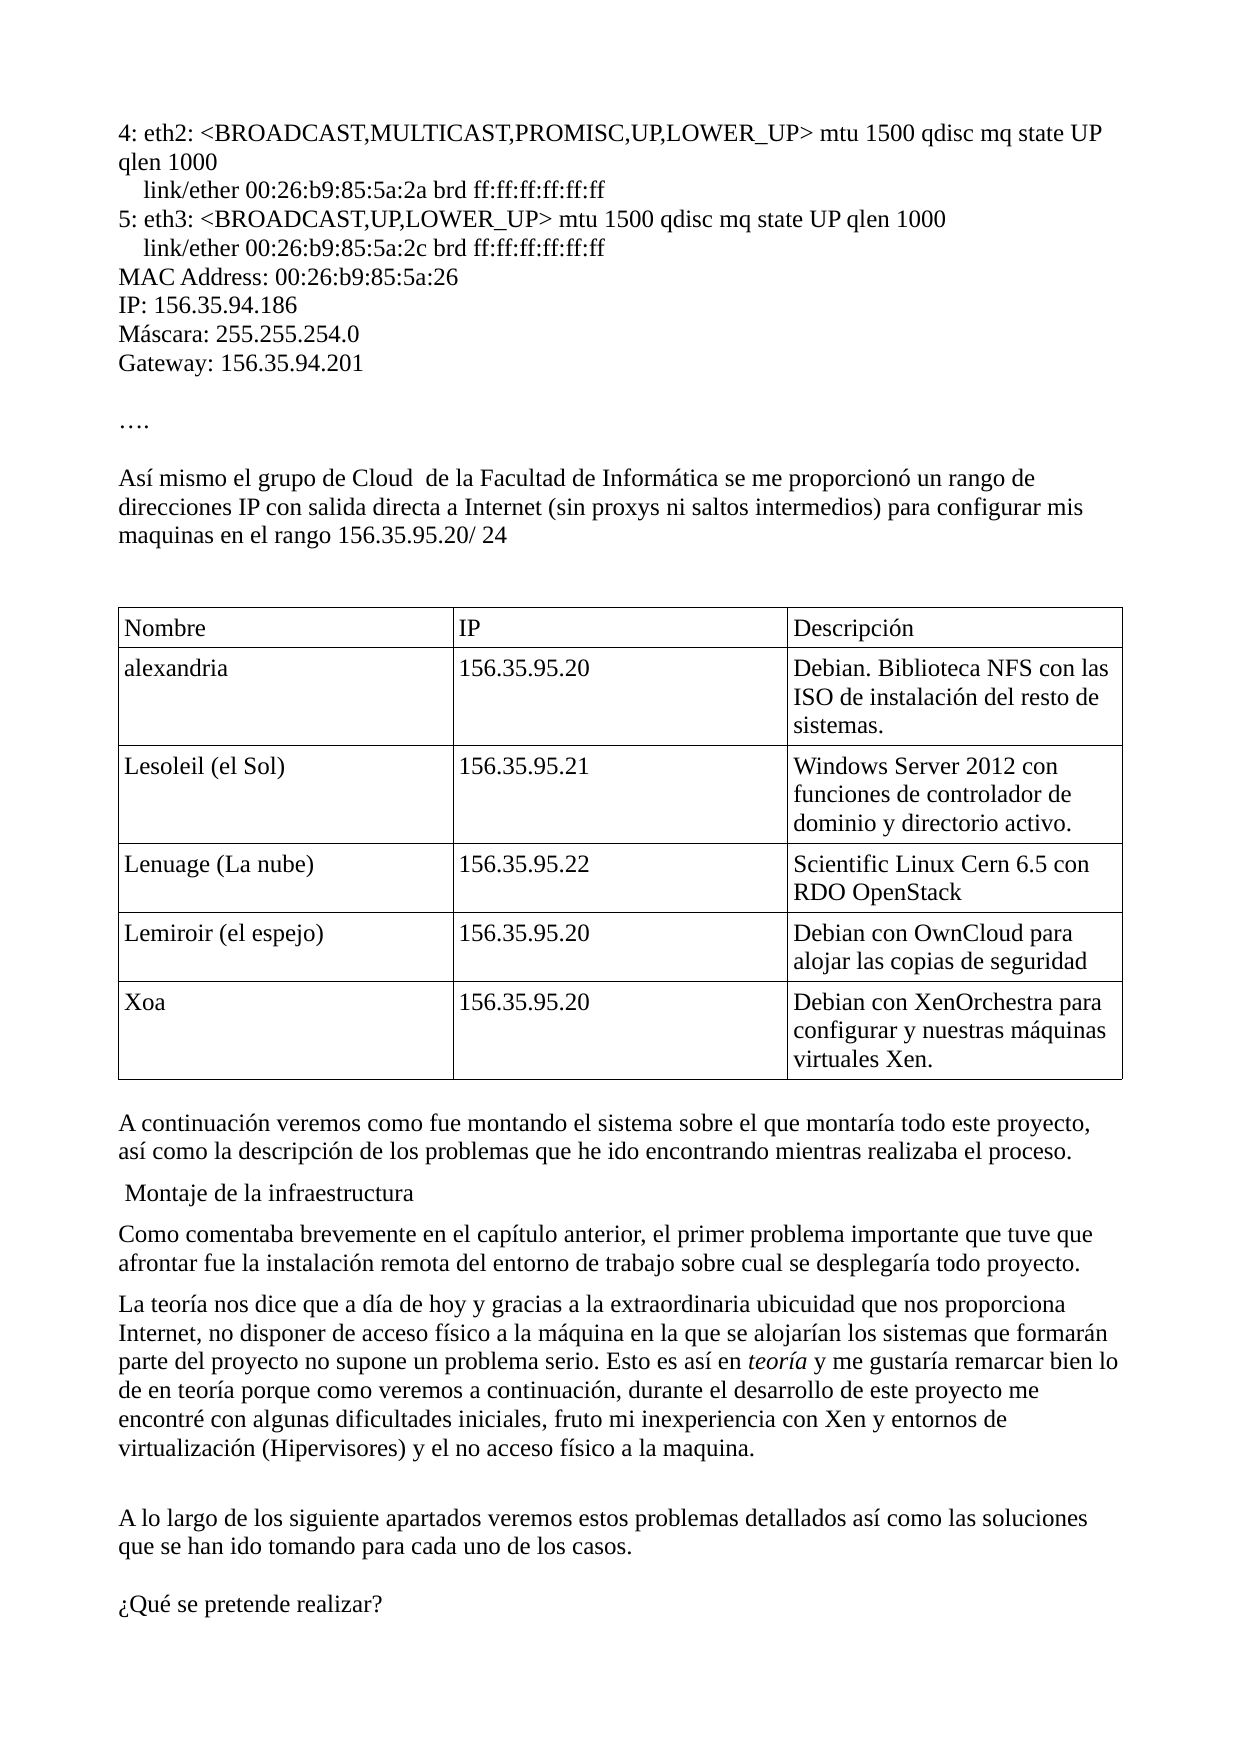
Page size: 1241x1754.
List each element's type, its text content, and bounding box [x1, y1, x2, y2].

table_cell Lesoleil (el Sol) [119, 746, 453, 843]
text link/ether 00:26:b9:85:5a:2a brd ff:ff:ff:ff:ff:ff [118, 176, 1122, 204]
table_header Descripción [788, 608, 1122, 647]
text Así mismo el grupo de Cloud de la Facultad de Informática se me proporcionó un rango de direcciones IP con salida directa a Internet (sin proxys ni saltos intermedios) para configurar mis maquinas en el rango 156.35.95.20/ 24 [118, 463, 1122, 549]
table_cell Debian con XenOrchestra para configurar y nuestras máquinas virtuales Xen. [788, 982, 1122, 1079]
text Máscara: 255.255.254.0 [118, 319, 1122, 348]
table_cell 156.35.95.20 [454, 648, 787, 745]
text La teoría nos dice que a día de hoy y gracias a la extraordinaria ubicuidad que nos proporciona Internet, no disponer de acceso físico a la máquina en la que se alojarían los sistemas que formarán parte del proyecto no supone un problema serio. Esto es así en teoría y me gustaría remarcar bien lo de en teoría porque como veremos a continuación, durante el desarrollo de este proyecto me encontré con algunas dificultades iniciales, fruto mi inexperiencia con Xen y entornos de virtualización (Hipervisores) y el no acceso físico a la maquina. [118, 1289, 1122, 1461]
table_cell 156.35.95.22 [454, 844, 787, 912]
table_header Nombre [119, 608, 453, 647]
table_cell Xoa [119, 982, 453, 1079]
text link/ether 00:26:b9:85:5a:2c brd ff:ff:ff:ff:ff:ff [118, 233, 1122, 262]
text Como comentaba brevemente en el capítulo anterior, el primer problema importante que tuve que afrontar fue la instalación remota del entorno de trabajo sobre cual se desplegaría todo proyecto. [118, 1219, 1122, 1276]
table_cell Scientific Linux Cern 6.5 con RDO OpenStack [788, 844, 1122, 912]
table_cell Lenuage (La nube) [119, 844, 453, 912]
table_cell 156.35.95.20 [454, 913, 787, 981]
text Montaje de la infraestructura [118, 1178, 1122, 1206]
text IP: 156.35.94.186 [118, 291, 1122, 319]
text ¿Qué se pretende realizar? [118, 1589, 1122, 1618]
table_cell Windows Server 2012 con funciones de controlador de dominio y directorio activo. [788, 746, 1122, 843]
table_cell 156.35.95.21 [454, 746, 787, 843]
text 4: eth2: <BROADCAST,MULTICAST,PROMISC,UP,LOWER_UP> mtu 1500 qdisc mq state UP qlen 1000 [118, 118, 1122, 176]
text Gateway: 156.35.94.201 [118, 348, 1122, 377]
text A continuación veremos como fue montando el sistema sobre el que montaría todo este proyecto, así como la descripción de los problemas que he ido encontrando mientras realizaba el proceso. [118, 1108, 1122, 1165]
table_cell Lemiroir (el espejo) [119, 913, 453, 981]
table_cell alexandria [119, 648, 453, 745]
text 5: eth3: <BROADCAST,UP,LOWER_UP> mtu 1500 qdisc mq state UP qlen 1000 [118, 204, 1122, 233]
text …. [118, 406, 1122, 434]
text MAC Address: 00:26:b9:85:5a:26 [118, 262, 1122, 291]
table_cell Debian con OwnCloud para alojar las copias de seguridad [788, 913, 1122, 981]
table_cell Debian. Biblioteca NFS con las ISO de instalación del resto de sistemas. [788, 648, 1122, 745]
text A lo largo de los siguiente apartados veremos estos problemas detallados así como las soluciones que se han ido tomando para cada uno de los casos. [118, 1503, 1122, 1560]
table_header IP [454, 608, 787, 647]
table_cell 156.35.95.20 [454, 982, 787, 1079]
